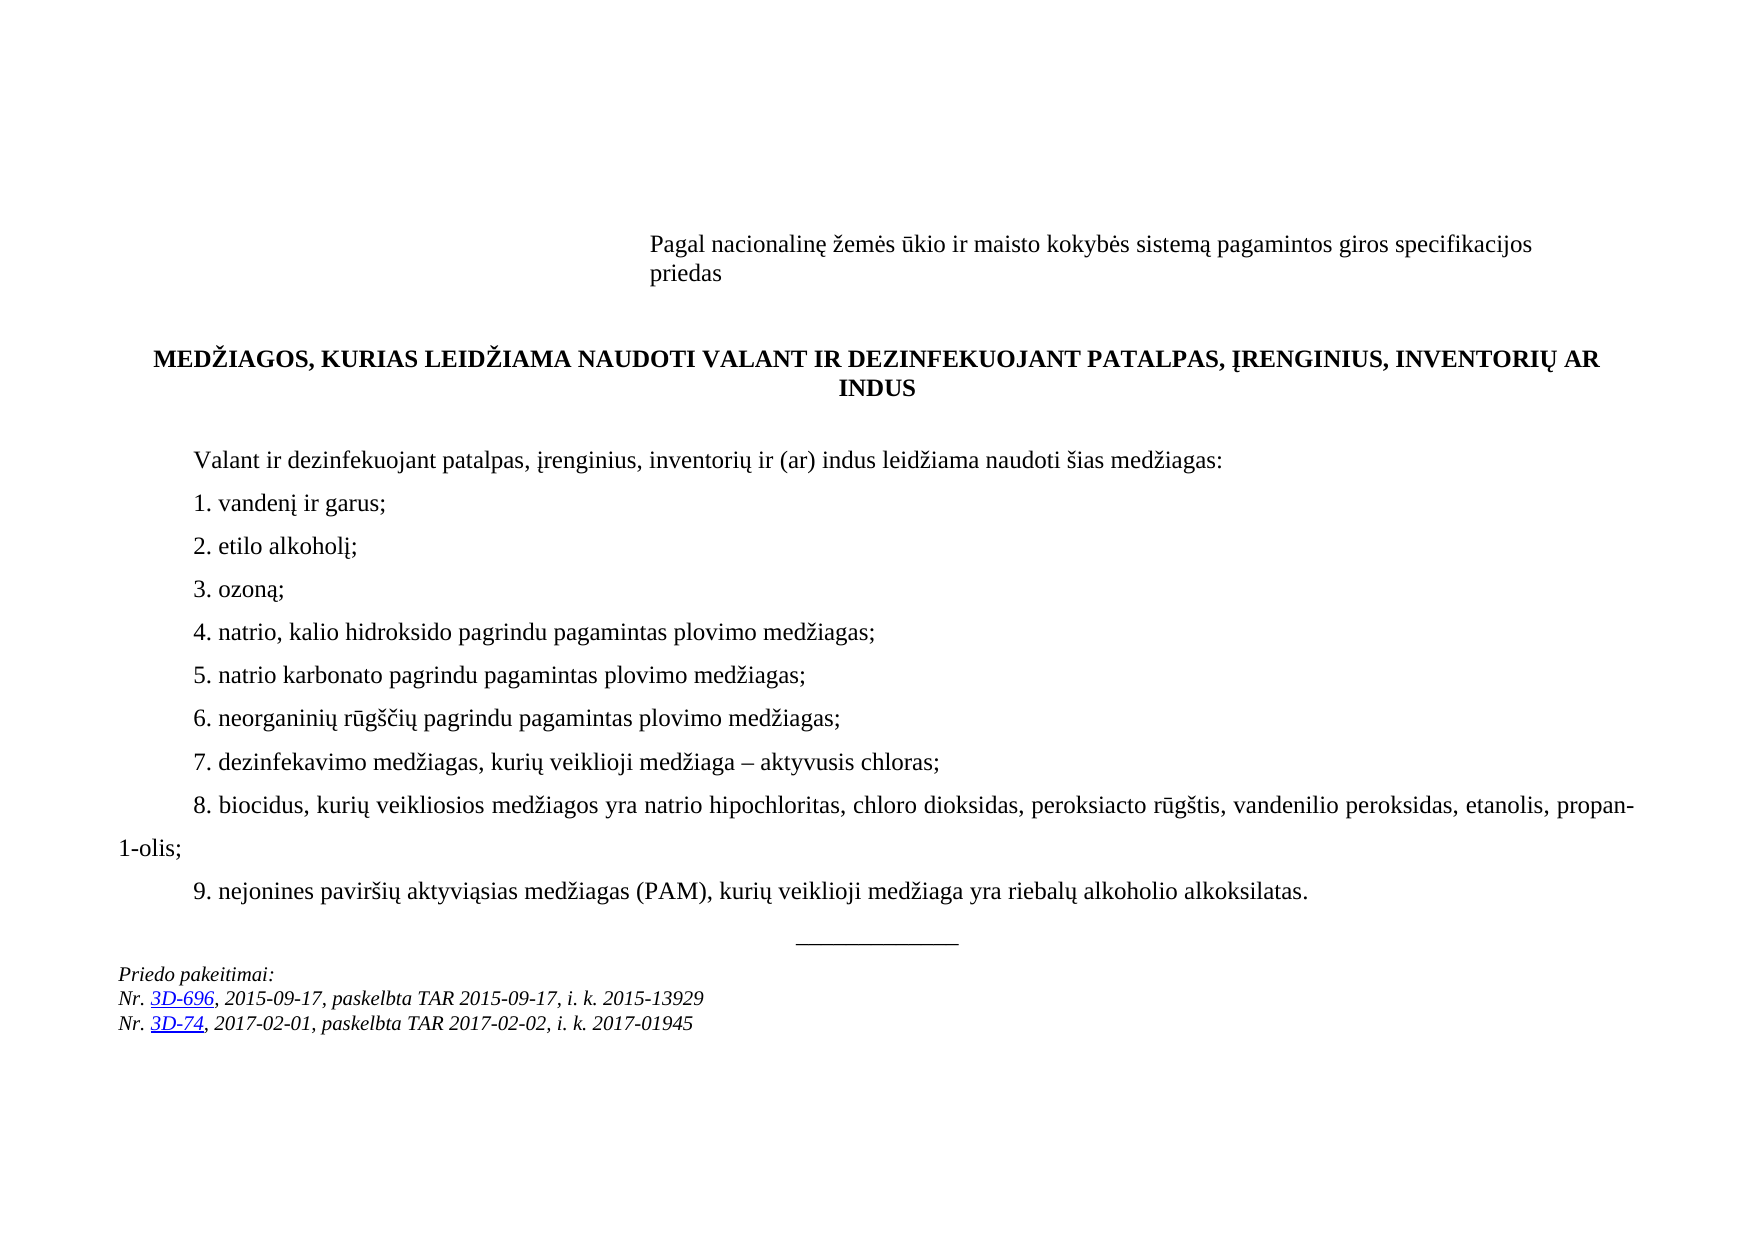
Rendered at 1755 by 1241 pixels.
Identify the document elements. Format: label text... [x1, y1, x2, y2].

text 5. natrio karbonato pagrindu pagamintas plovimo medžiagas; [118, 660, 1636, 689]
text Valant ir dezinfekuojant patalpas, įrenginius, inventorių ir (ar) indus leidžiama naudoti šias medžiagas: [118, 445, 1636, 473]
text 2. etilo alkoholį; [118, 531, 1636, 560]
text 8. biocidus, kurių veikliosios medžiagos yra natrio hipochloritas, chloro dioksidas, peroksiacto rūgštis, vandenilio peroksidas, etanolis, propan-1-olis; [118, 790, 1636, 862]
text 9. nejonines paviršių aktyviąsias medžiagas (PAM), kurių veiklioji medžiaga yra riebalų alkoholio alkoksilatas. [118, 876, 1636, 905]
text priedas [649, 258, 1636, 287]
text Nr. 3D-74, 2017-02-01, paskelbta TAR 2017-02-02, i. k. 2017-01945 [118, 1010, 1636, 1034]
text 6. neorganinių rūgščių pagrindu pagamintas plovimo medžiagas; [118, 703, 1636, 732]
text Pagal nacionalinę žemės ūkio ir maisto kokybės sistemą pagamintos giros specifikacijos [649, 229, 1636, 258]
text _____________ [118, 919, 1636, 948]
text 3. ozoną; [118, 574, 1636, 603]
text 4. natrio, kalio hidroksido pagrindu pagamintas plovimo medžiagas; [118, 617, 1636, 646]
text 7. dezinfekavimo medžiagas, kurių veiklioji medžiaga – aktyvusis chloras; [118, 747, 1636, 775]
text Nr. 3D-696, 2015-09-17, paskelbta TAR 2015-09-17, i. k. 2015-13929 [118, 986, 1636, 1010]
text MEDŽIAGOS, KURIAS LEIDŽIAMA NAUDOTI VALANT IR DEZINFEKUOJANT PATALPAS, ĮRENGINIUS, INVENTORIŲ AR INDUS [118, 344, 1636, 402]
text Priedo pakeitimai: [118, 962, 1636, 986]
text 1. vandenį ir garus; [118, 488, 1636, 517]
